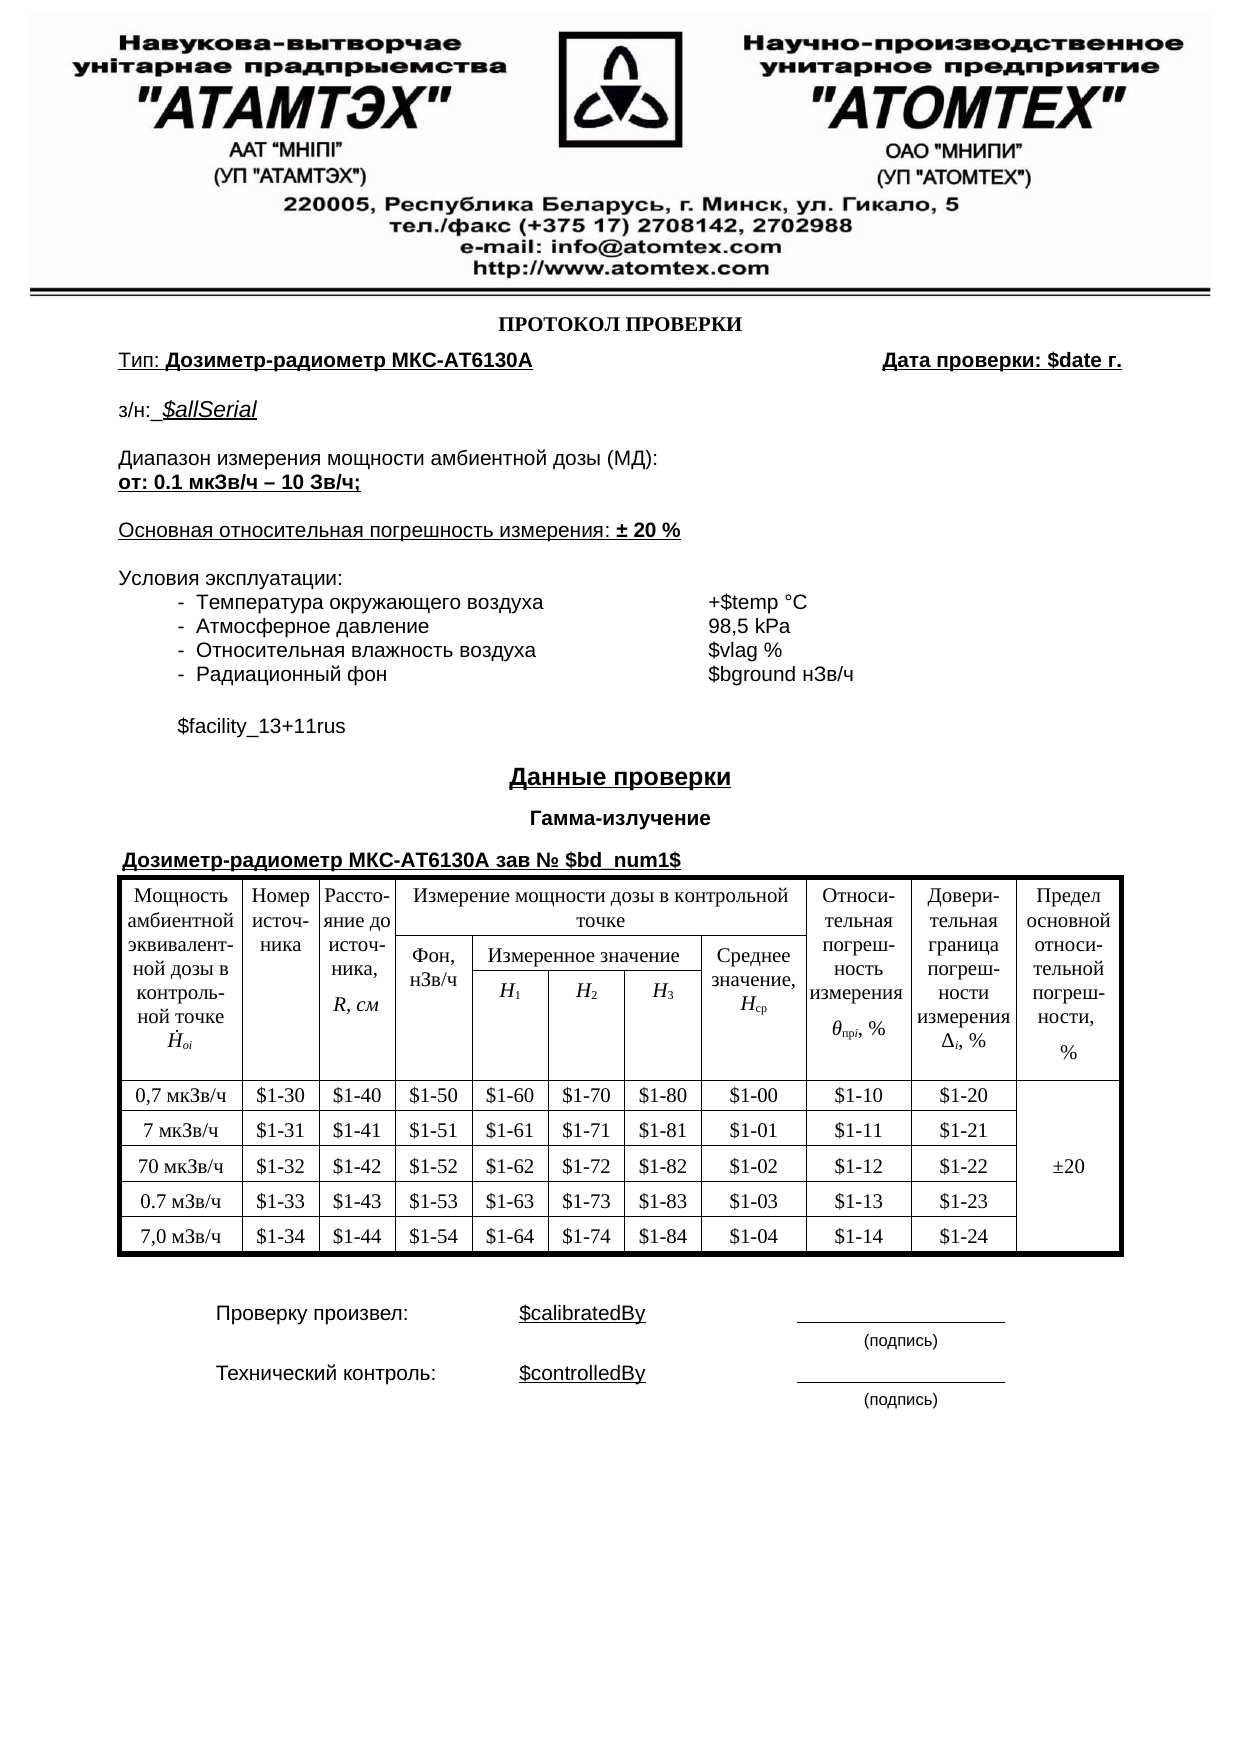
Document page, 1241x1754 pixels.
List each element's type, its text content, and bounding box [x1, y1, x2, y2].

table_cell $1-10 [807, 1081, 911, 1110]
table_cell Измеренное значение [473, 936, 701, 970]
table_cell $1-83 [625, 1182, 701, 1216]
table_cell $1-33 [243, 1182, 319, 1216]
table_header Дозиметр-радиометр МКС-AT6130A зав № $bd_num1$ [119, 829, 1121, 875]
table_cell Относи-тельная погреш-ность измерения θпрi, % [807, 880, 911, 1080]
table_cell $1-24 [912, 1217, 1016, 1251]
table_cell [514, 1390, 771, 1414]
table_cell $1-72 [549, 1146, 624, 1181]
table_cell [210, 1331, 513, 1355]
table_cell $1-02 [702, 1146, 806, 1181]
table_cell $1-21 [912, 1111, 1016, 1145]
table_cell [514, 1331, 771, 1355]
table_cell $1-32 [243, 1146, 319, 1181]
text - Относительная влажность воздуха $vlag % [177, 638, 1122, 662]
table_cell Технический контроль: [210, 1355, 513, 1390]
table_cell 7,0 мЗв/ч [122, 1217, 242, 1251]
table_cell $1-61 [473, 1111, 548, 1145]
table_cell Рассто-яние до источ-ника, R, см [320, 880, 395, 1080]
table_cell $1-73 [549, 1182, 624, 1216]
table_cell $1-82 [625, 1146, 701, 1181]
table_cell $1-04 [702, 1217, 806, 1251]
table_cell Номер источ-ника [243, 880, 319, 1080]
table_cell Фон, нЗв/ч [396, 936, 472, 1080]
table_cell H1 [473, 971, 548, 1080]
table_cell $1-74 [549, 1217, 624, 1251]
text з/н:_$allSerial [118, 396, 1122, 422]
text Диапазон измерения мощности амбиентной дозы (МД): [118, 446, 1122, 470]
table_cell $1-40 [320, 1081, 395, 1110]
table_cell $1-62 [473, 1146, 548, 1181]
table_cell $1-00 [702, 1081, 806, 1110]
text Условия эксплуатации: [118, 566, 1122, 590]
table_cell $1-23 [912, 1182, 1016, 1216]
table_cell $1-43 [320, 1182, 395, 1216]
table_cell (подпись) [771, 1390, 1030, 1414]
table_cell $1-22 [912, 1146, 1016, 1181]
table_cell $1-20 [912, 1081, 1016, 1110]
table_cell Среднее значение, Hср [702, 936, 806, 1080]
table_cell $1-84 [625, 1217, 701, 1251]
text от: 0.1 мкЗв/ч – 10 Зв/ч; [118, 470, 1122, 494]
table_cell $1-30 [243, 1081, 319, 1110]
table_cell $1-44 [320, 1217, 395, 1251]
table_cell $1-53 [396, 1182, 472, 1216]
text Данные проверки [118, 762, 1122, 791]
table_cell $1-13 [807, 1182, 911, 1216]
picture [29, 12, 1211, 298]
table_cell H2 [549, 971, 624, 1080]
table_cell [771, 1355, 1030, 1390]
table_cell H3 [625, 971, 701, 1080]
table_cell $1-81 [625, 1111, 701, 1145]
table_cell Мощность амбиентной эквивалент-ной дозы в контроль-ной точке Ḣoi [122, 880, 242, 1080]
text ПРОТОКОЛ ПРОВЕРКИ [118, 312, 1122, 336]
table_header [771, 1295, 1030, 1331]
table_cell [210, 1390, 513, 1414]
table_cell $1-11 [807, 1111, 911, 1145]
text $facility_13+11rus [118, 714, 1122, 738]
table_cell $1-12 [807, 1146, 911, 1181]
text - Радиационный фон $bground нЗв/ч [177, 662, 1122, 686]
table_cell 70 мкЗв/ч [122, 1146, 242, 1181]
table_cell 0,7 мкЗв/ч [122, 1081, 242, 1110]
table_cell $1-34 [243, 1217, 319, 1251]
text - Температура окружающего воздуха +$temp °C [177, 590, 1122, 614]
table_header $calibratedBy [514, 1295, 771, 1331]
table_header Проверку произвел: [210, 1295, 513, 1331]
table_cell $1-70 [549, 1081, 624, 1110]
text Основная относительная погрешность измерения: ± 20 % [118, 518, 1122, 542]
table_cell 7 мкЗв/ч [122, 1111, 242, 1145]
text Гамма-излучение [118, 805, 1122, 829]
table_cell $1-63 [473, 1182, 548, 1216]
table_cell $1-64 [473, 1217, 548, 1251]
table_cell $1-80 [625, 1081, 701, 1110]
table_cell ±20 [1017, 1081, 1119, 1251]
table_cell $1-01 [702, 1111, 806, 1145]
table_cell Предел основной относи-тельной погреш-ности, % [1017, 880, 1119, 1080]
table_cell Довери-тельная граница погреш-ности измерения Δi, % [912, 880, 1016, 1080]
table_cell $1-51 [396, 1111, 472, 1145]
table_cell $1-42 [320, 1146, 395, 1181]
table_cell $1-52 [396, 1146, 472, 1181]
table_cell $1-03 [702, 1182, 806, 1216]
table_cell $1-60 [473, 1081, 548, 1110]
table_cell $1-41 [320, 1111, 395, 1145]
table_cell $1-71 [549, 1111, 624, 1145]
text - Атмосферное давление 98,5 kPa [177, 614, 1122, 638]
table_cell $controlledBy [514, 1355, 771, 1390]
table_cell $1-14 [807, 1217, 911, 1251]
table_cell $1-54 [396, 1217, 472, 1251]
table_cell (подпись) [771, 1331, 1030, 1355]
table_cell Измерение мощности дозы в контрольной точке [396, 880, 806, 934]
table_cell $1-31 [243, 1111, 319, 1145]
table_cell 0.7 мЗв/ч [122, 1182, 242, 1216]
text Тип: Дозиметр-радиометр МКС-AT6130A Дата проверки: $date г. [118, 348, 1122, 372]
table_cell $1-50 [396, 1081, 472, 1110]
